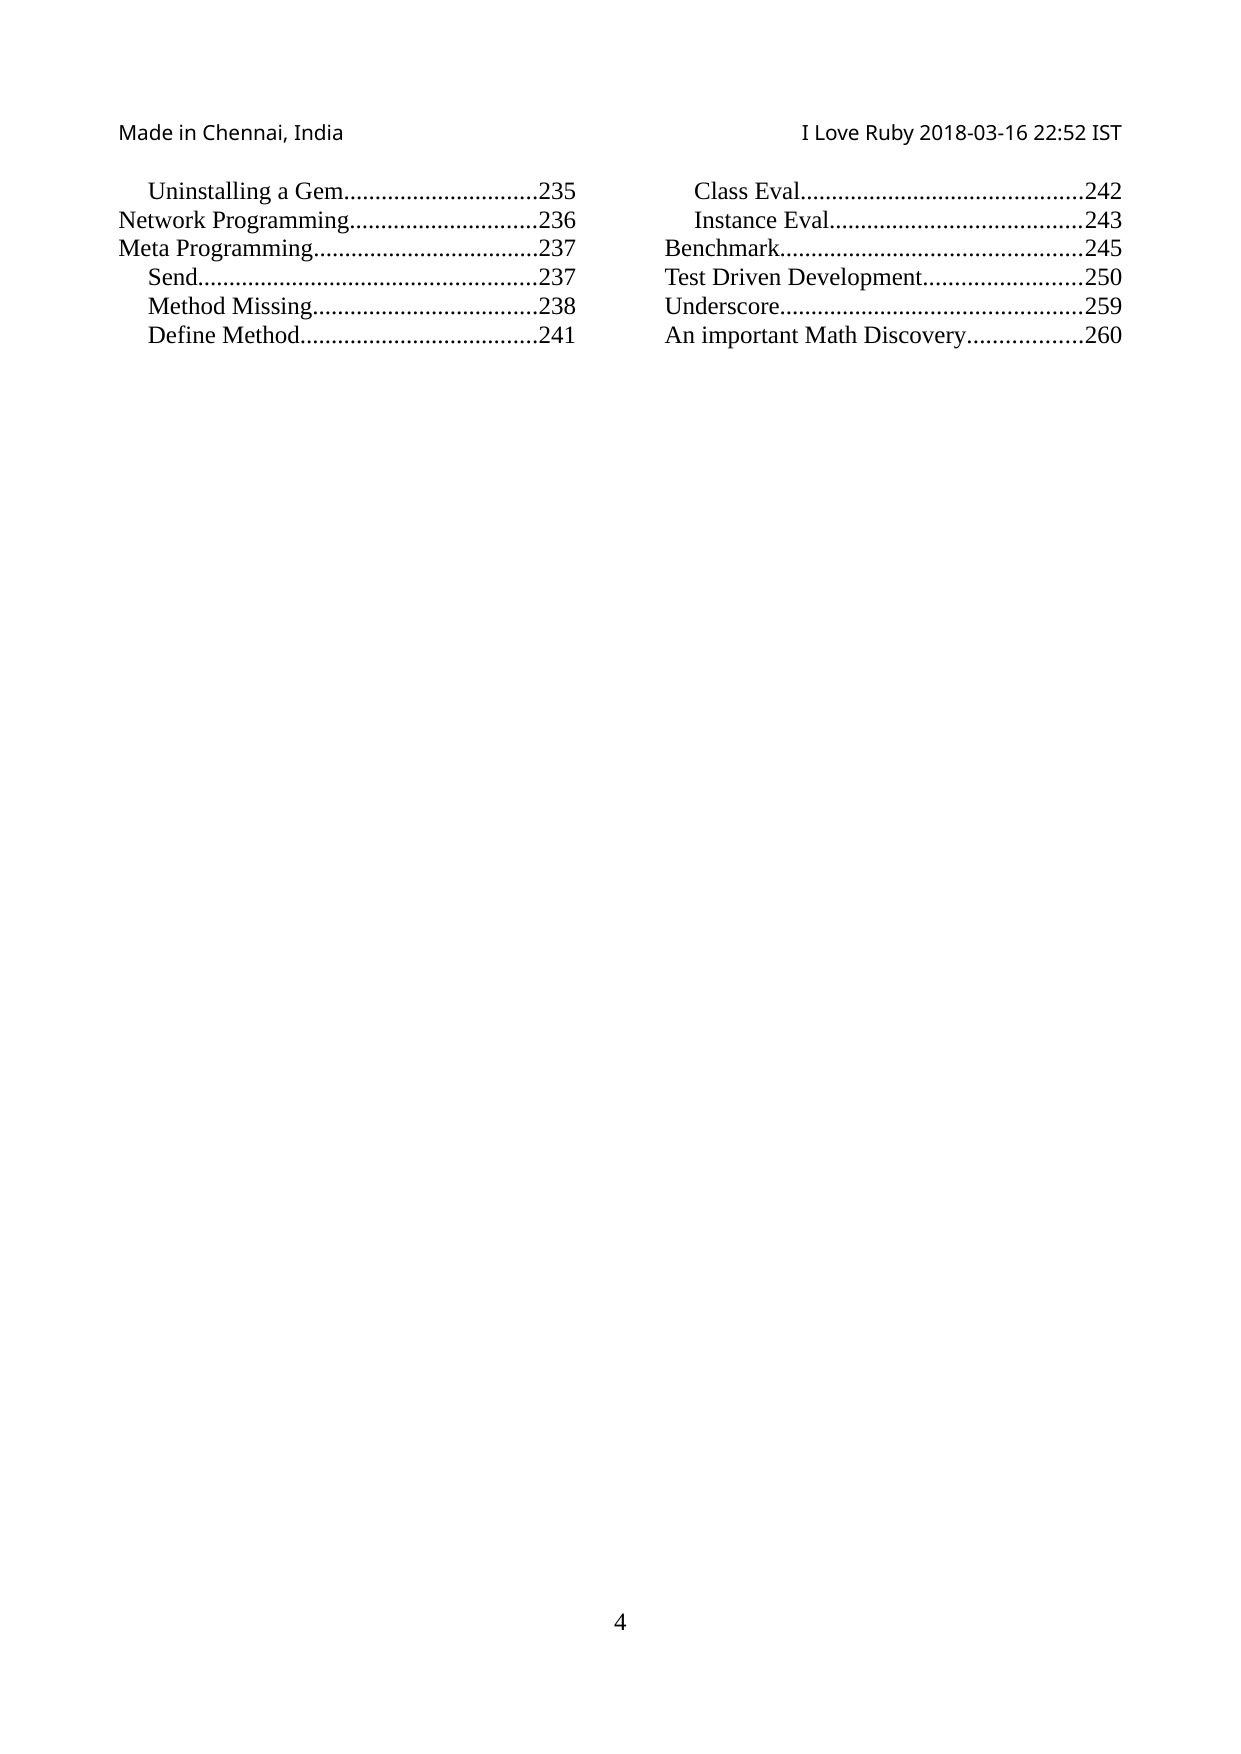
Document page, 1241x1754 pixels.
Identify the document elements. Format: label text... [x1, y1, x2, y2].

text Instance Eval 243 [694, 205, 1122, 233]
text Network Programming 236 [118, 205, 576, 233]
text Define Method 241 [148, 320, 576, 348]
text Benchmark 245 [664, 233, 1122, 262]
text Uninstalling a Gem 235 [148, 176, 576, 205]
text Send 237 [148, 262, 576, 291]
text Test Driven Development 250 [664, 262, 1122, 291]
text Method Missing 238 [148, 291, 576, 320]
text An important Math Discovery 260 [664, 320, 1122, 348]
text Meta Programming 237 [118, 233, 576, 262]
text Class Eval 242 [694, 176, 1122, 205]
text Underscore 259 [664, 291, 1122, 320]
